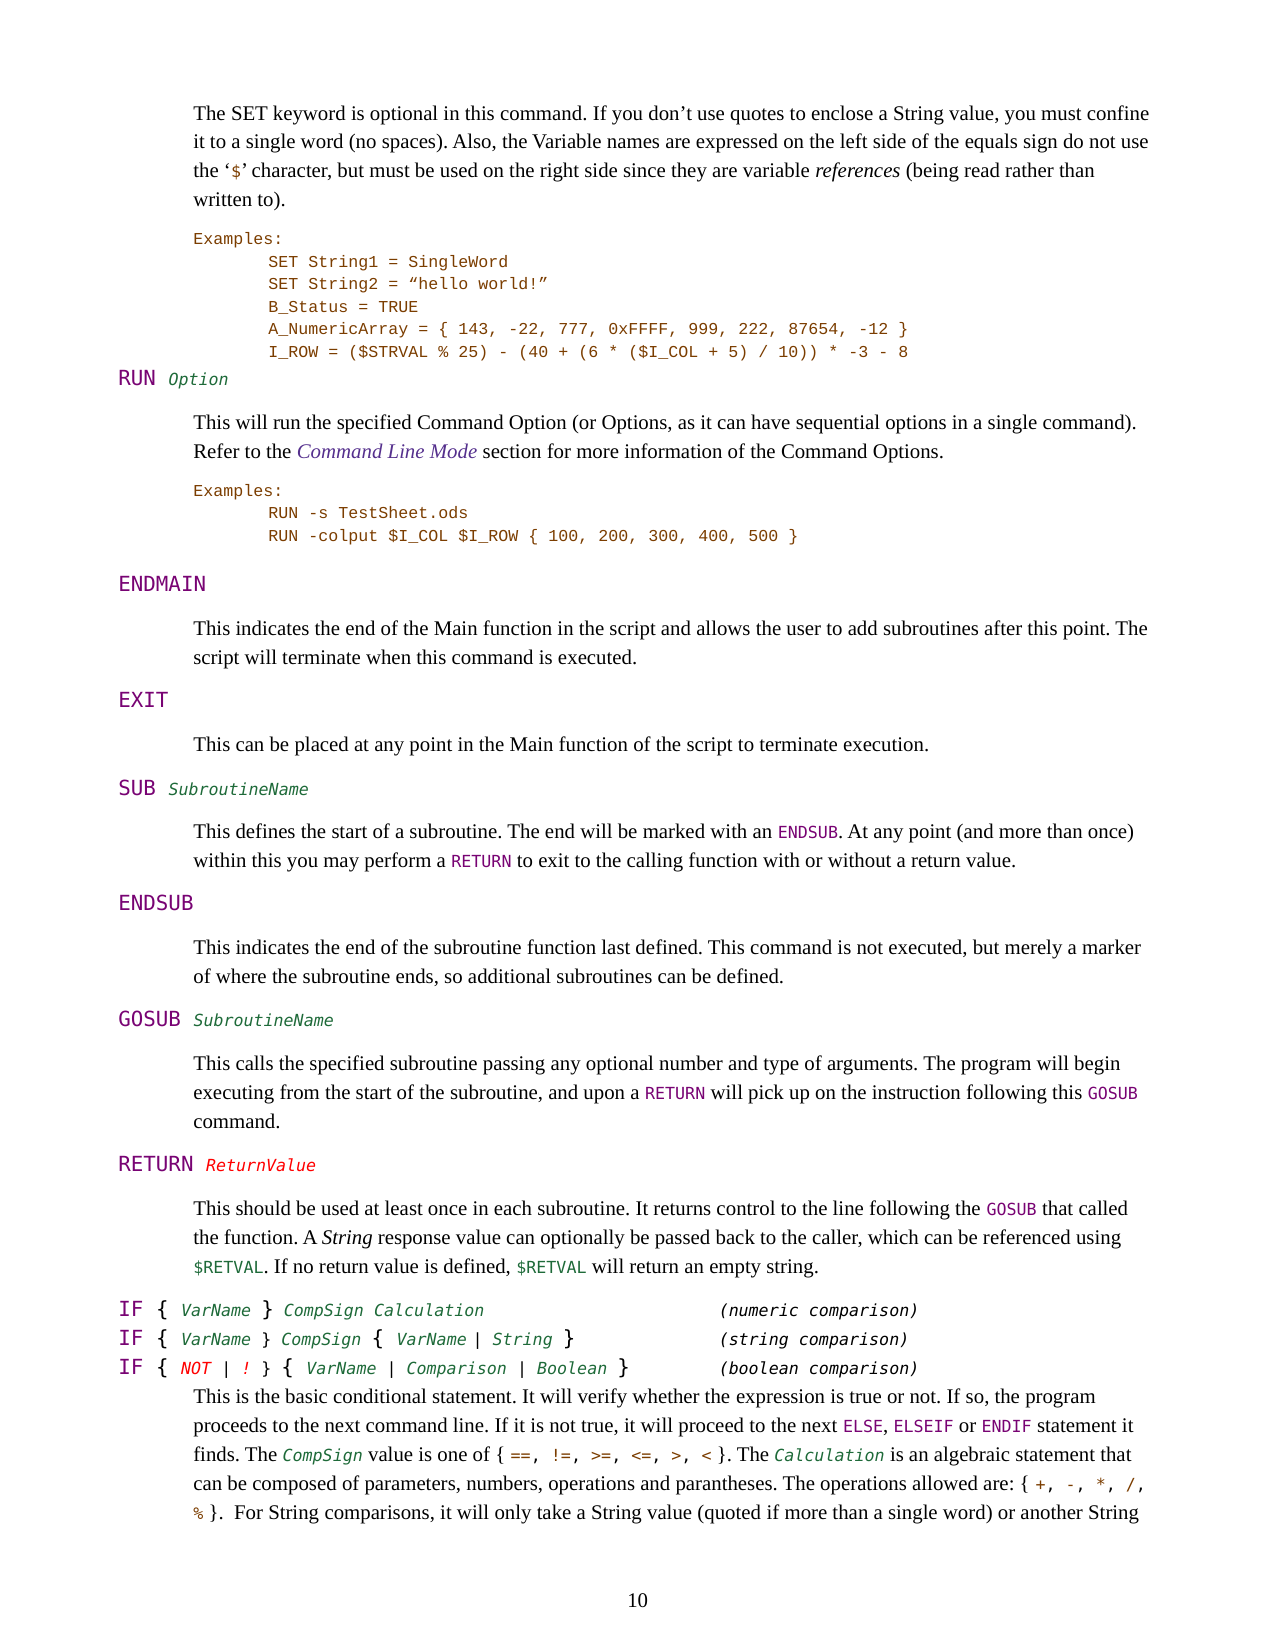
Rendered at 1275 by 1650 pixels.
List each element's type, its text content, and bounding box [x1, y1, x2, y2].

text This should be used at least once in each subroutine. It returns control to the line following the GOSUB that called the function. A String response value can optionally be passed back to the caller, which can be referenced using $RETVAL. If no return value is defined, $RETVAL will return an empty string. [193, 1196, 1157, 1278]
text EXIT [118, 688, 1157, 713]
text This defines the start of a subroutine. The end will be marked with an ENDSUB. At any point (and more than once) within this you may perform a RETURN to exit to the calling function with or without a return value. [193, 819, 1157, 872]
text IF { VarName } CompSign Calculation (numeric comparison) [118, 1297, 1157, 1321]
text The SET keyword is optional in this command. If you don’t use quotes to enclose a String value, you must confine it to a single word (no spaces). Also, the Variable names are expressed on the left side of the equals sign do not use the ‘$’ character, but must be used on the right side since they are variable references (being read rather than written to). [193, 101, 1157, 211]
text ENDSUB [118, 891, 1157, 916]
text A_NumericArray = { 143, -22, 777, 0xFFFF, 999, 222, 87654, -12 } [268, 321, 1157, 340]
text I_ROW = ($STRVAL % 25) - (40 + (6 * ($I_COL + 5) / 10)) * -3 - 8 [268, 343, 1157, 362]
text Examples: [193, 231, 1157, 249]
text ENDMAIN [118, 572, 1157, 597]
text This is the basic conditional statement. It will verify whether the expression is true or not. If so, the program proceeds to the next command line. If it is not true, it will proceed to the next ELSE, ELSEIF or ENDIF statement it finds. The CompSign value is one of { ==, !=, >=, <=, >, < }. The Calculation is an algebraic statement that can be composed of parameters, numbers, operations and parantheses. The operations allowed are: { +, -, *, /, % }. For String comparisons, it will only take a String value (quoted if more than a single word) or another String [193, 1384, 1157, 1524]
text RUN -colput $I_COL $I_ROW { 100, 200, 300, 400, 500 } [268, 527, 1157, 546]
text This calls the specified subroutine passing any optional number and type of arguments. The program will begin executing from the start of the subroutine, and upon a RETURN will pick up on the instruction following this GOSUB command. [193, 1051, 1157, 1133]
text IF { NOT | ! } { VarName | Comparison | Boolean } (boolean comparison) [118, 1355, 1157, 1379]
text RETURN ReturnValue [118, 1152, 1157, 1176]
text IF { VarName } CompSign { VarName | String } (string comparison) [118, 1326, 1157, 1350]
text SUB SubroutineName [118, 776, 1157, 800]
text RUN Option [118, 366, 1157, 390]
text B_Status = TRUE [268, 298, 1157, 317]
text This will run the specified Command Option (or Options, as it can have sequential options in a single command). Refer to the Command Line Mode section for more information of the Command Options. [193, 410, 1157, 463]
text This can be placed at any point in the Main function of the script to terminate execution. [193, 732, 1157, 756]
text SET String2 = “hello world!” [268, 276, 1157, 294]
text This indicates the end of the subroutine function last defined. This command is not executed, but merely a marker of where the subroutine ends, so additional subroutines can be defined. [193, 935, 1157, 988]
text RUN -s TestSheet.ods [268, 505, 1157, 523]
text Examples: [193, 482, 1157, 501]
text This indicates the end of the Main function in the script and allows the user to add subroutines after this point. The script will terminate when this command is executed. [193, 616, 1157, 669]
text SET String1 = SingleWord [268, 253, 1157, 272]
text GOSUB SubroutineName [118, 1007, 1157, 1032]
